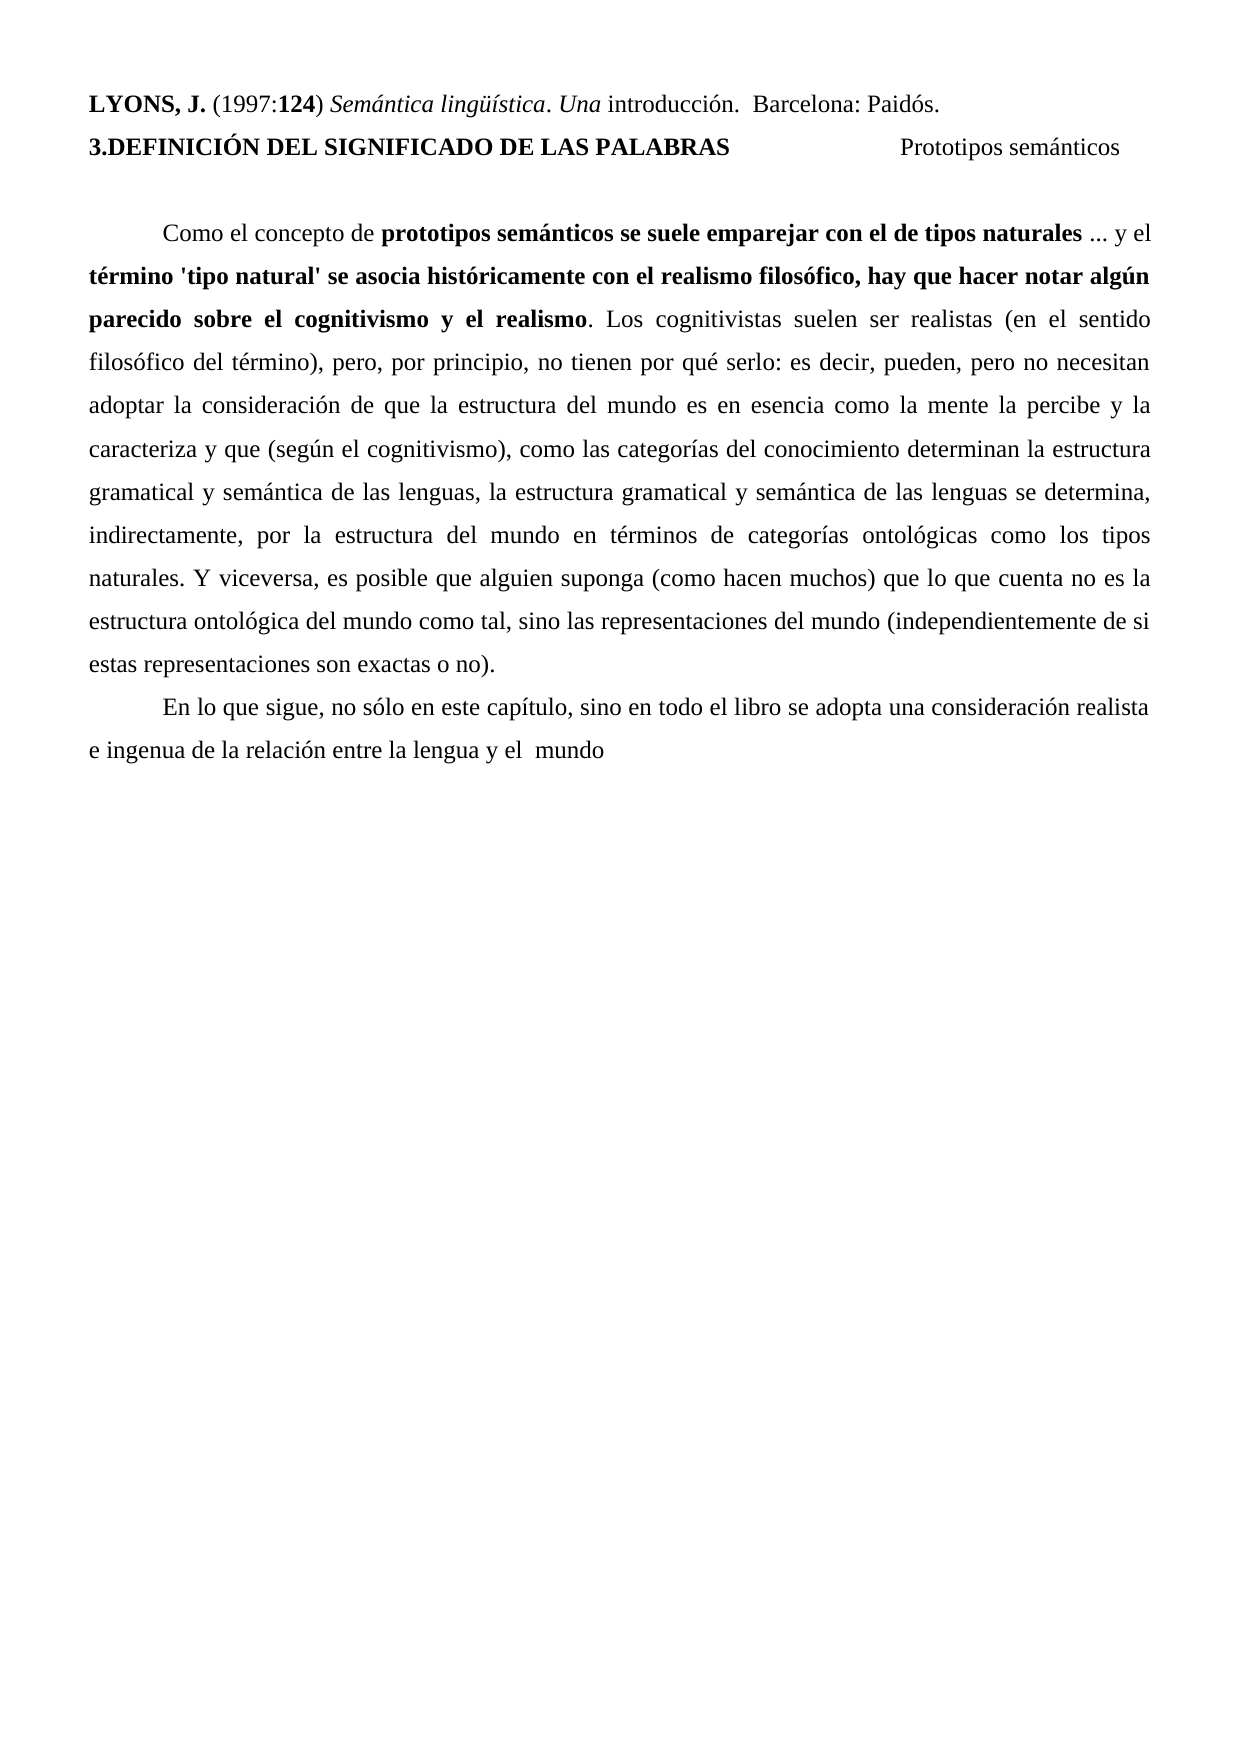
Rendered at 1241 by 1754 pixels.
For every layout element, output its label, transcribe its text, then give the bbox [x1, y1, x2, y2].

text 3.DEFINICIÓN DEL SIGNIFICADO DE LAS PALABRAS Prototipos semánticos [89, 132, 1152, 161]
text Como el concepto de prototipos semánticos se suele emparejar con el de tipos naturales ... y el término 'tipo natural' se asocia históricamente con el realismo filosófico, hay que hacer notar algún parecido sobre el cognitivismo y el realismo. Los cognitivistas suelen ser realistas (en el sentido filosófico del término), pero, por principio, no tienen por qué serlo: es decir, pueden, pero no necesitan adoptar la consideración de que la estructura del mundo es en esencia como la mente la percibe y la caracteriza y que (según el cognitivismo), como las categorías del conocimiento determinan la estructura gramatical y semántica de las lenguas, la estructura gramatical y semántica de las lenguas se determina, indirectamente, por la estructura del mundo en términos de categorías ontológicas como los tipos naturales. Y viceversa, es posible que alguien suponga (como hacen muchos) que lo que cuenta no es la estructura ontológica del mundo como tal, sino las representaciones del mundo (independientemente de si estas representaciones son exactas o no). [89, 218, 1152, 678]
text En lo que sigue, no sólo en este capítulo, sino en todo el libro se adopta una consideración realista e ingenua de la relación entre la lengua y el mundo [89, 692, 1152, 764]
text LYONS, J. (1997:124) Semántica lingüística. Una introducción. Barcelona: Paidós. [89, 89, 1152, 117]
